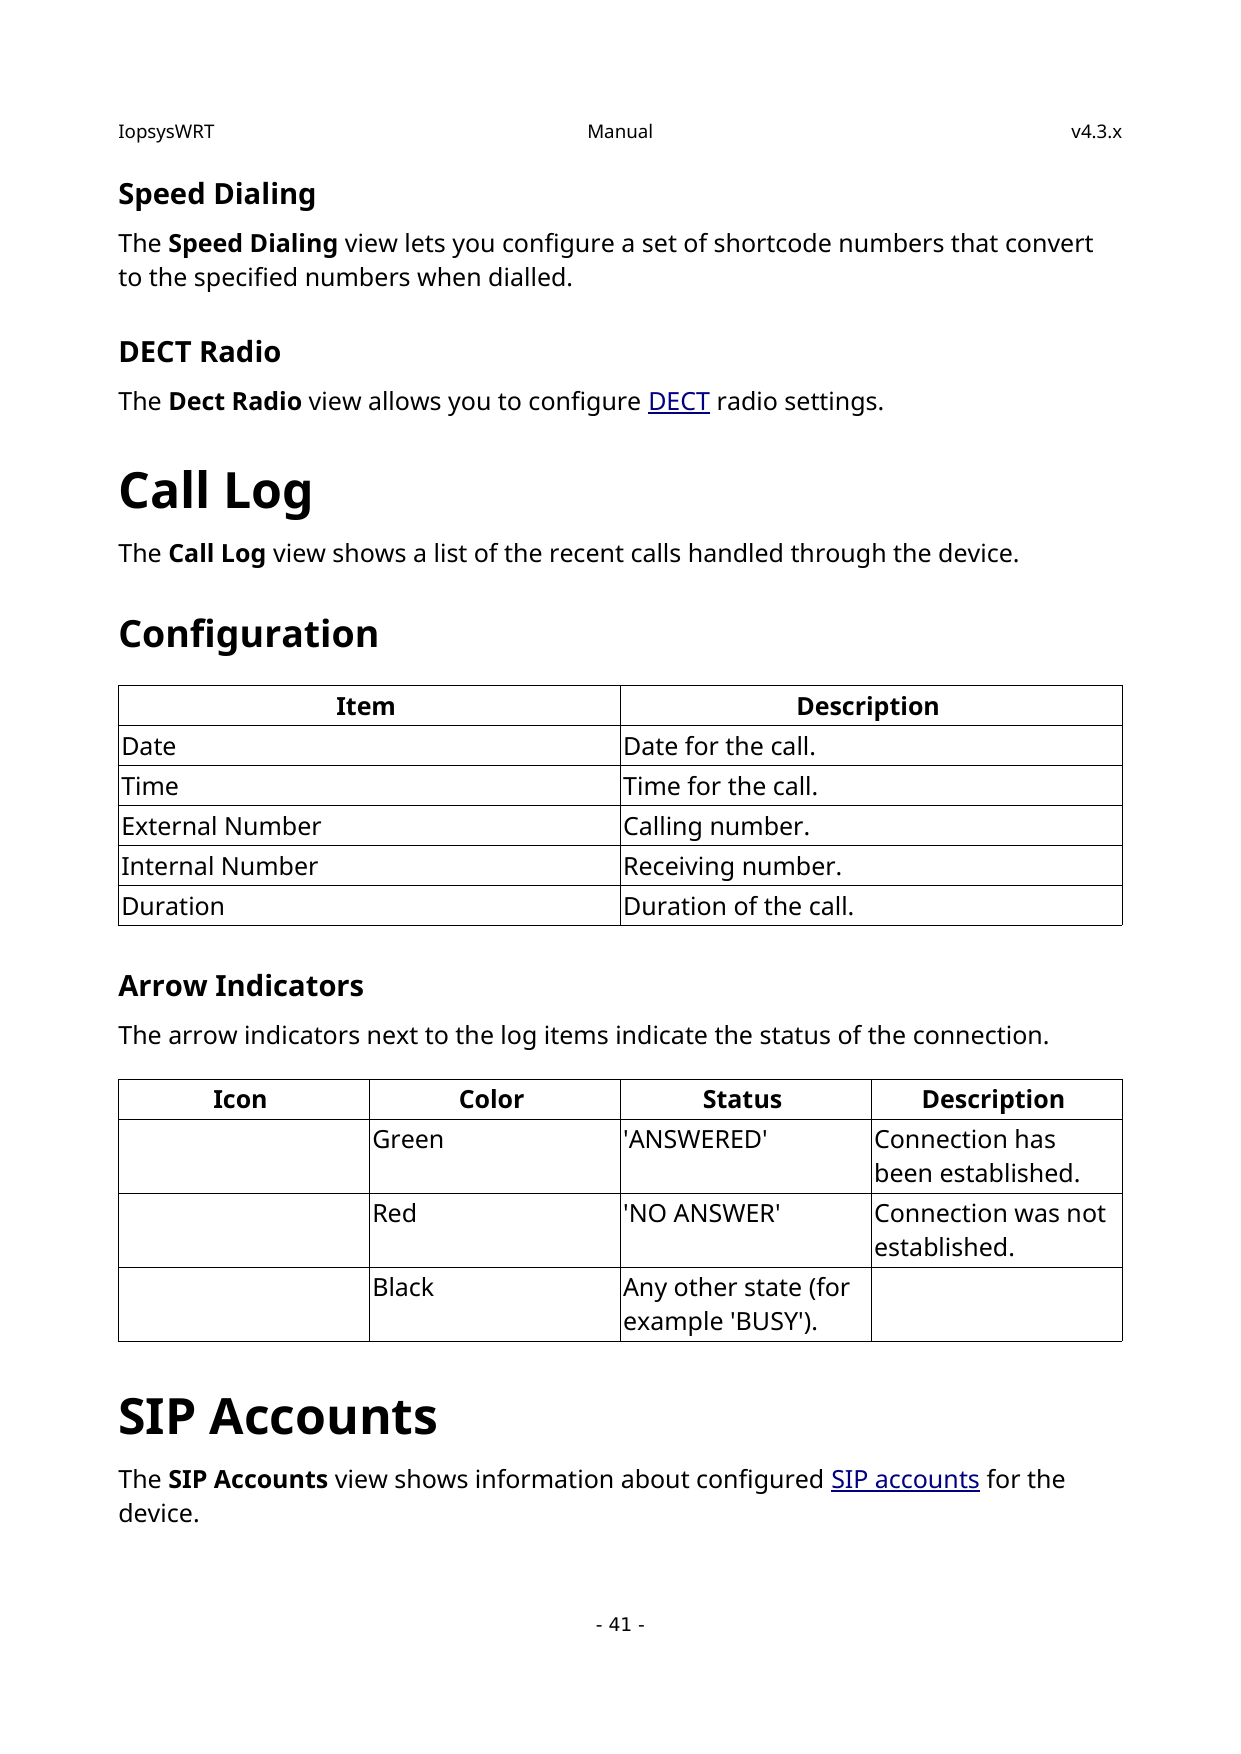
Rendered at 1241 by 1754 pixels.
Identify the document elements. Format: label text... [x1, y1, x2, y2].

subtitle Configuration [118, 607, 1122, 658]
table_cell [119, 1194, 369, 1267]
table_cell Date [119, 726, 620, 765]
table_cell Calling number. [621, 806, 1122, 845]
subtitle Call Log [118, 455, 1122, 523]
table_cell Date for the call. [621, 726, 1122, 765]
table_header Description [621, 686, 1122, 725]
table_cell Receiving number. [621, 846, 1122, 885]
table_cell External Number [119, 806, 620, 845]
text The Dect Radio view allows you to configure DECT radio settings. [118, 383, 1122, 417]
text The Speed Dialing view lets you configure a set of shortcode numbers that convert to the specified numbers when dialled. [118, 225, 1122, 293]
table_cell 'ANSWERED' [621, 1120, 871, 1193]
table_cell Duration [119, 886, 620, 925]
table_cell Connection was not established. [872, 1194, 1122, 1267]
subtitle DECT Radio [118, 331, 1122, 371]
subtitle SIP Accounts [118, 1381, 1122, 1449]
subtitle Arrow Indicators [118, 965, 1122, 1005]
text The arrow indicators next to the log items indicate the status of the connection. [118, 1017, 1122, 1051]
table_cell Time for the call. [621, 766, 1122, 805]
table_cell Green [370, 1120, 620, 1193]
subtitle Speed Dialing [118, 173, 1122, 213]
table_cell [119, 1120, 369, 1193]
table_cell Internal Number [119, 846, 620, 885]
table_cell Time [119, 766, 620, 805]
table_header Color [370, 1080, 620, 1119]
table_cell [872, 1268, 1122, 1341]
table_cell Red [370, 1194, 620, 1267]
table_header Item [119, 686, 620, 725]
text The Call Log view shows a list of the recent calls handled through the device. [118, 535, 1122, 569]
table_cell Duration of the call. [621, 886, 1122, 925]
table_cell [119, 1268, 369, 1341]
table_header Icon [119, 1080, 369, 1119]
table_cell 'NO ANSWER' [621, 1194, 871, 1267]
table_cell Black [370, 1268, 620, 1341]
table_cell Any other state (for example 'BUSY'). [621, 1268, 871, 1341]
table_header Status [621, 1080, 871, 1119]
table_cell Connection has been established. [872, 1120, 1122, 1193]
table_header Description [872, 1080, 1122, 1119]
text The SIP Accounts view shows information about configured SIP accounts for the device. [118, 1461, 1122, 1529]
